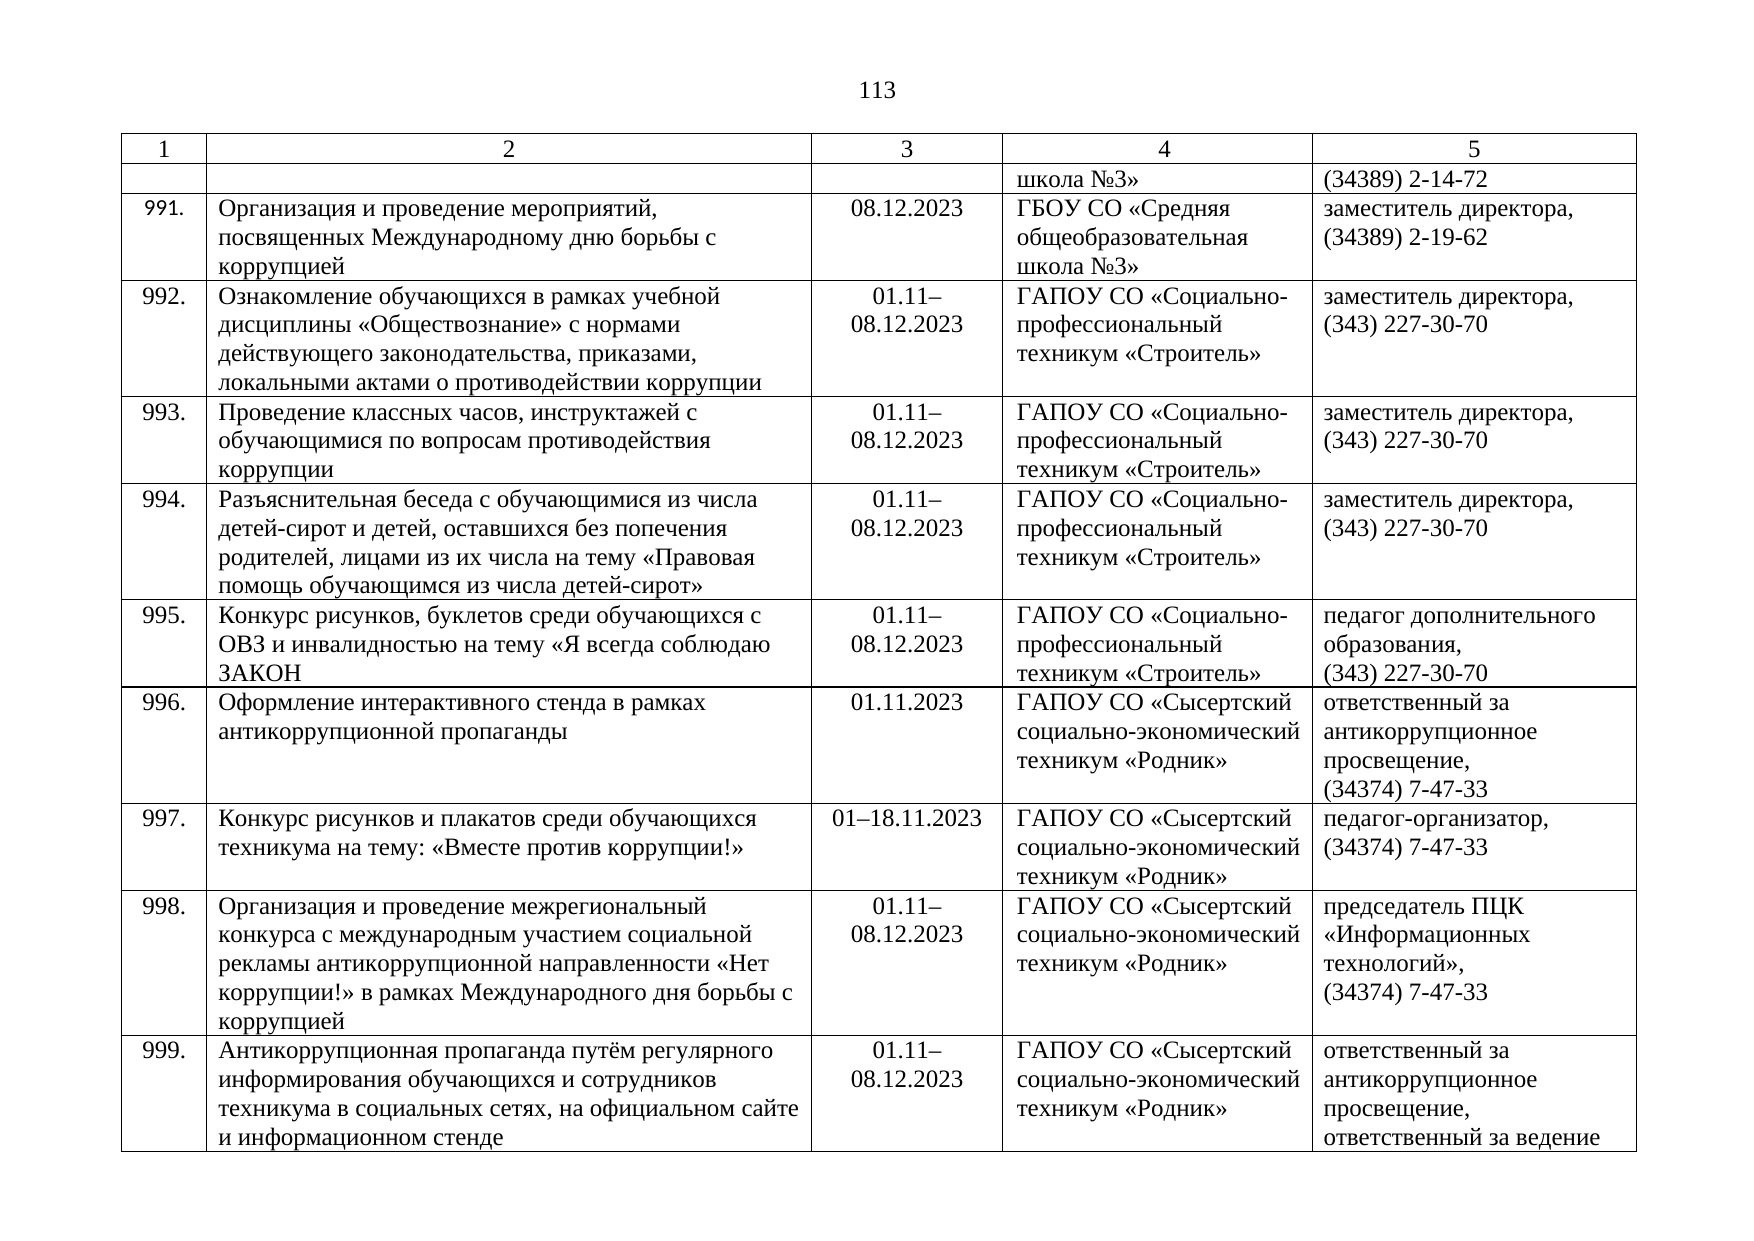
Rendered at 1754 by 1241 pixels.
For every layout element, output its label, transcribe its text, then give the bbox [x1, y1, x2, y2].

table_header 2 [207, 134, 811, 163]
table_cell [117, 890, 121, 1034]
table_cell Организация и проведение мероприятий, посвященных Международному дню борьбы с коррупцией [207, 194, 811, 280]
table_cell ГАПОУ СО «Социально-профессиональный техникум «Строитель» [1003, 600, 1312, 686]
table_cell [117, 1035, 121, 1151]
table_cell [122, 600, 206, 686]
table_cell 01.11–08.12.2023 [812, 891, 1002, 1034]
table_cell [122, 688, 206, 802]
table_cell заместитель директора, (34389) 2-19-62 [1313, 194, 1636, 280]
table_cell Проведение классных часов, инструктажей с обучающимися по вопросам противодействия коррупции [207, 397, 811, 483]
table_header 3 [812, 134, 1002, 163]
table_cell [117, 280, 121, 396]
table_cell Конкурс рисунков, буклетов среди обучающихся с ОВЗ и инвалидностью на тему «Я всегда соблюдаю ЗАКОН [207, 600, 811, 686]
table_cell ГАПОУ СО «Социально-профессиональный техникум «Строитель» [1003, 397, 1312, 483]
table_cell ГАПОУ СО «Социально-профессиональный техникум «Строитель» [1003, 281, 1312, 396]
table_cell Оформление интерактивного стенда в рамках антикоррупционной пропаганды [207, 688, 811, 802]
table_cell ответственный за антикоррупционное просвещение, (34374) 7-47-33 [1313, 688, 1636, 802]
table_header 1 [122, 134, 206, 163]
table_cell [812, 164, 1002, 192]
table_cell [122, 397, 206, 483]
table_cell [122, 1036, 206, 1151]
table_cell школа №3» [1003, 164, 1312, 192]
table_cell [117, 599, 121, 686]
table_cell 01.11.2023 [812, 688, 1002, 802]
table_cell [117, 396, 121, 483]
table_cell 01.11–08.12.2023 [812, 600, 1002, 686]
table_cell педагог-организатор, (34374) 7-47-33 [1313, 804, 1636, 890]
table_cell ГБОУ СО «Средняя общеобразовательная школа №3» [1003, 194, 1312, 280]
table_cell Ознакомление обучающихся в рамках учебной дисциплины «Обществознание» с нормами действующего законодательства, приказами, локальными актами о противодействии коррупции [207, 281, 811, 396]
table_cell Организация и проведение межрегиональный конкурса с международным участием социальной рекламы антикоррупционной направленности «Нет коррупции!» в рамках Международного дня борьбы с коррупцией [207, 891, 811, 1034]
table_cell заместитель директора, (343) 227-30-70 [1313, 281, 1636, 396]
table_cell ГАПОУ СО «Сысертский социально-экономический техникум «Родник» [1003, 1036, 1312, 1151]
table_cell [207, 164, 811, 192]
table_cell ответственный за антикоррупционное просвещение, ответственный за ведение [1313, 1036, 1636, 1151]
table_cell 01.11–08.12.2023 [812, 484, 1002, 599]
table_cell 08.12.2023 [812, 194, 1002, 280]
table_cell [122, 281, 206, 396]
table_cell [122, 484, 206, 599]
table_header 5 [1313, 134, 1636, 163]
table_cell ГАПОУ СО «Социально-профессиональный техникум «Строитель» [1003, 484, 1312, 599]
table_cell [122, 164, 206, 192]
table_header 4 [1003, 134, 1312, 163]
table_cell [117, 686, 121, 802]
table_cell (34389) 2-14-72 [1313, 164, 1636, 192]
table_cell 01–18.11.2023 [812, 804, 1002, 890]
table_header [117, 133, 121, 163]
table_cell Антикоррупционная пропаганда путём регулярного информирования обучающихся и сотрудников техникума в социальных сетях, на официальном сайте и информационном стенде [207, 1036, 811, 1151]
table_cell 01.11–08.12.2023 [812, 397, 1002, 483]
table_cell ГАПОУ СО «Сысертский социально-экономический техникум «Родник» [1003, 891, 1312, 1034]
table_cell [117, 163, 121, 192]
table_cell заместитель директора, (343) 227-30-70 [1313, 484, 1636, 599]
table_cell ГАПОУ СО «Сысертский социально-экономический техникум «Родник» [1003, 688, 1312, 802]
table_cell 01.11–08.12.2023 [812, 1036, 1002, 1151]
table_cell [122, 804, 206, 890]
table_cell заместитель директора, (343) 227-30-70 [1313, 397, 1636, 483]
table_cell Конкурс рисунков и плакатов среди обучающихся техникума на тему: «Вместе против коррупции!» [207, 804, 811, 890]
table_cell председатель ПЦК «Информационных технологий», (34374) 7-47-33 [1313, 891, 1636, 1034]
table_cell [117, 803, 121, 890]
table_cell [122, 891, 206, 1034]
table_cell Разъяснительная беседа с обучающимися из числа детей-сирот и детей, оставшихся без попечения родителей, лицами из их числа на тему «Правовая помощь обучающимся из числа детей-сирот» [207, 484, 811, 599]
table_cell [117, 193, 121, 280]
table_cell ГАПОУ СО «Сысертский социально-экономический техникум «Родник» [1003, 804, 1312, 890]
table_cell [117, 483, 121, 599]
table_cell педагог дополнительного образования, (343) 227-30-70 [1313, 600, 1636, 686]
table_cell [122, 194, 206, 280]
table_cell 01.11–08.12.2023 [812, 281, 1002, 396]
